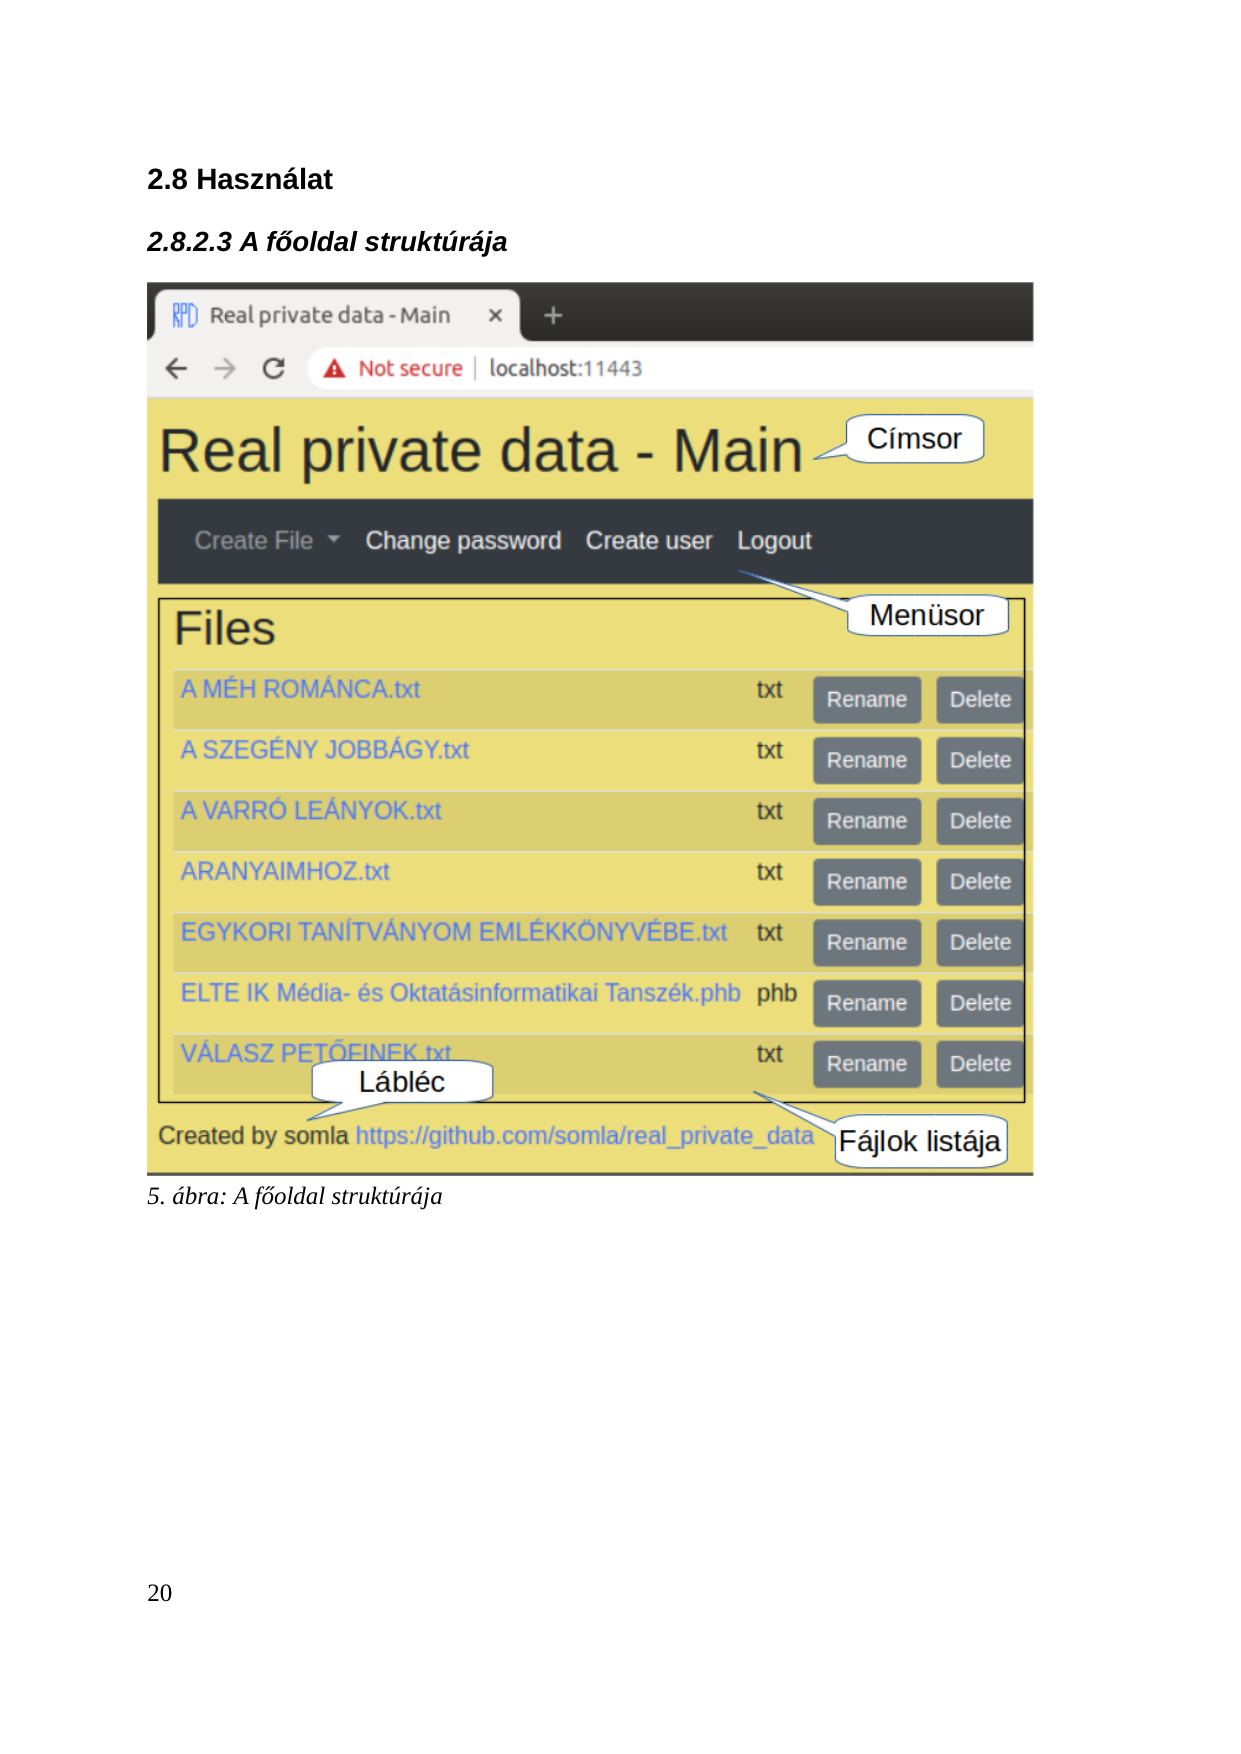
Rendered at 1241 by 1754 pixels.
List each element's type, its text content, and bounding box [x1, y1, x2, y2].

subtitle A főoldal struktúrája [147, 225, 1033, 257]
text 5. ábra: A főoldal struktúrája [147, 1176, 1033, 1210]
picture [147, 282, 1034, 1176]
